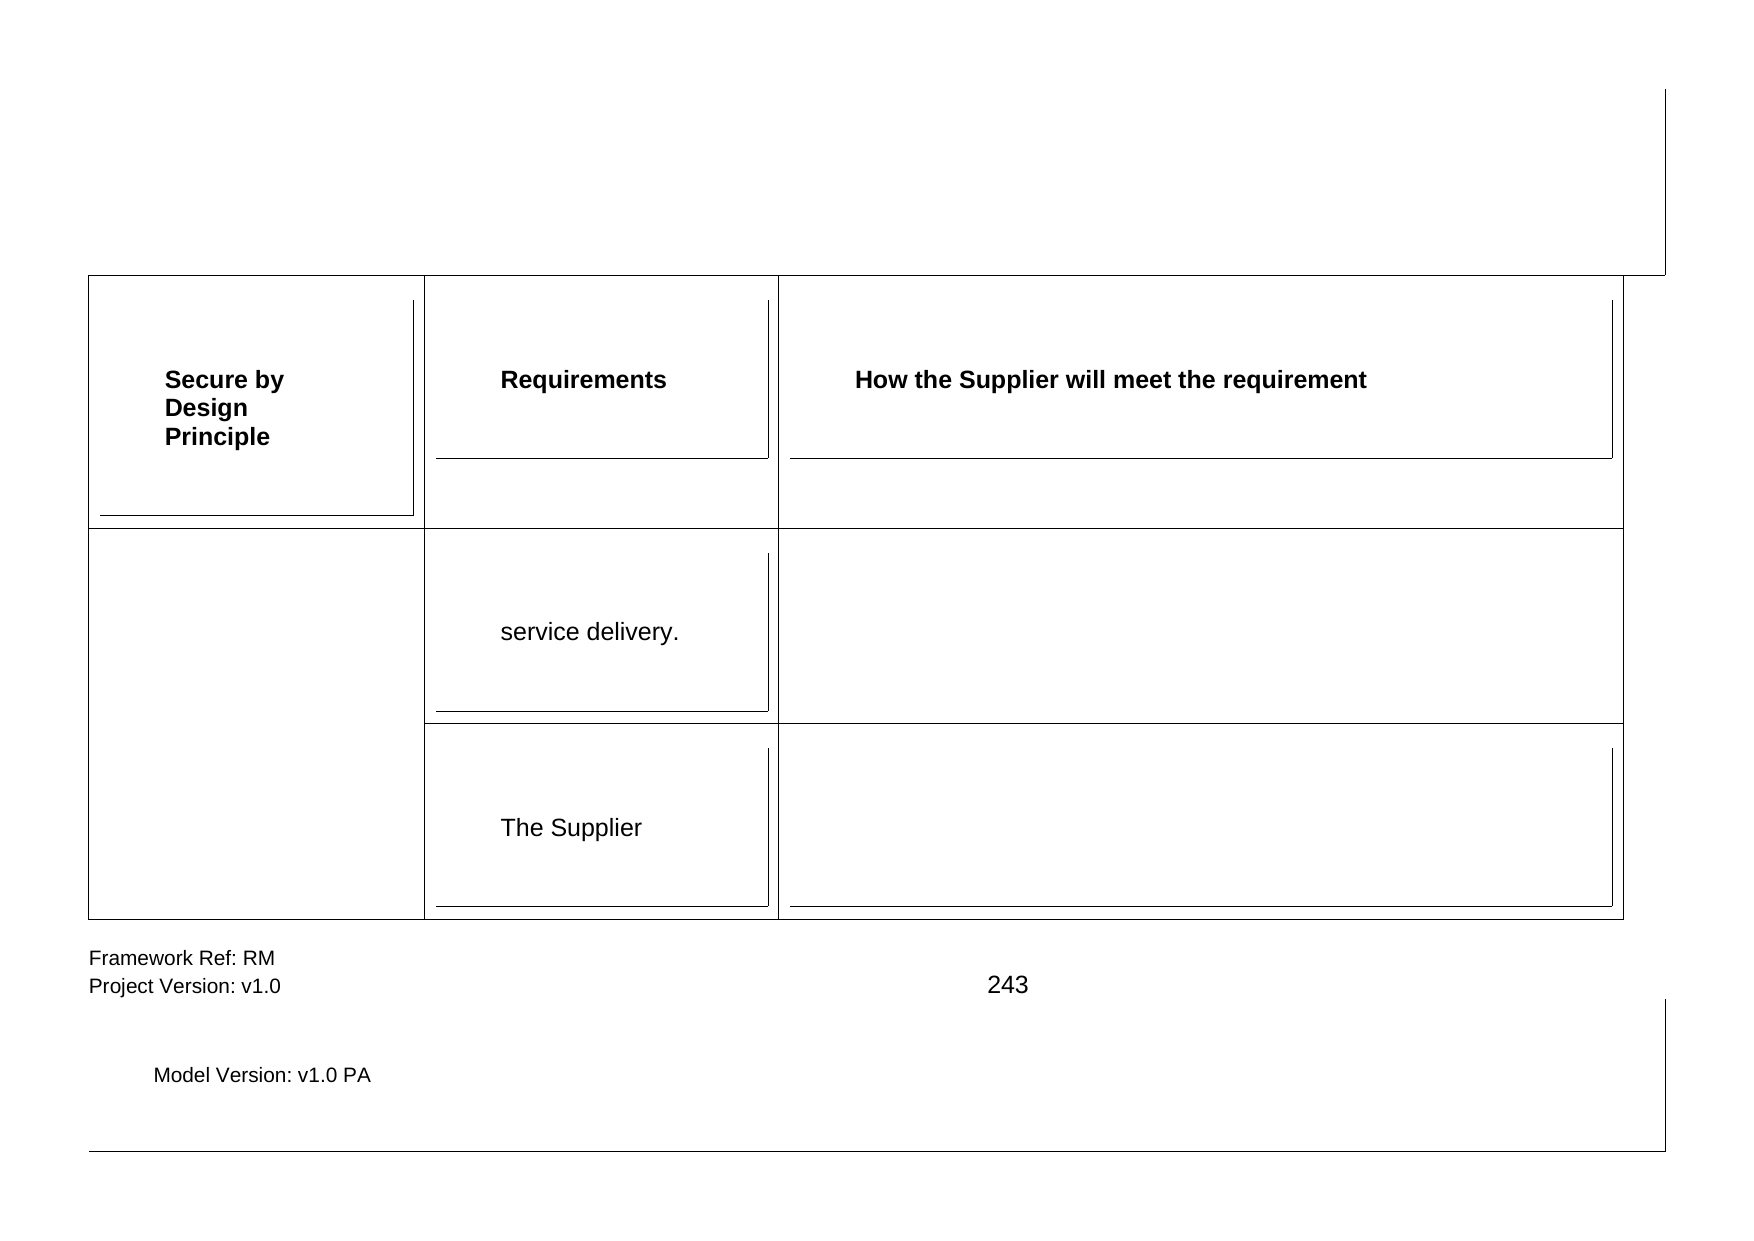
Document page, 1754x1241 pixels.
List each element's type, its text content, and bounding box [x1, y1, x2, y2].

table_header How the Supplier will meet the requirement [779, 276, 1623, 528]
table_cell [779, 724, 1623, 918]
table_cell service delivery. [425, 529, 778, 723]
table_cell [89, 529, 424, 918]
table_cell The Supplier [425, 724, 778, 918]
table_header Secure by Design Principle [89, 276, 424, 528]
table_header Requirements [425, 276, 778, 528]
table_cell [779, 529, 1623, 723]
